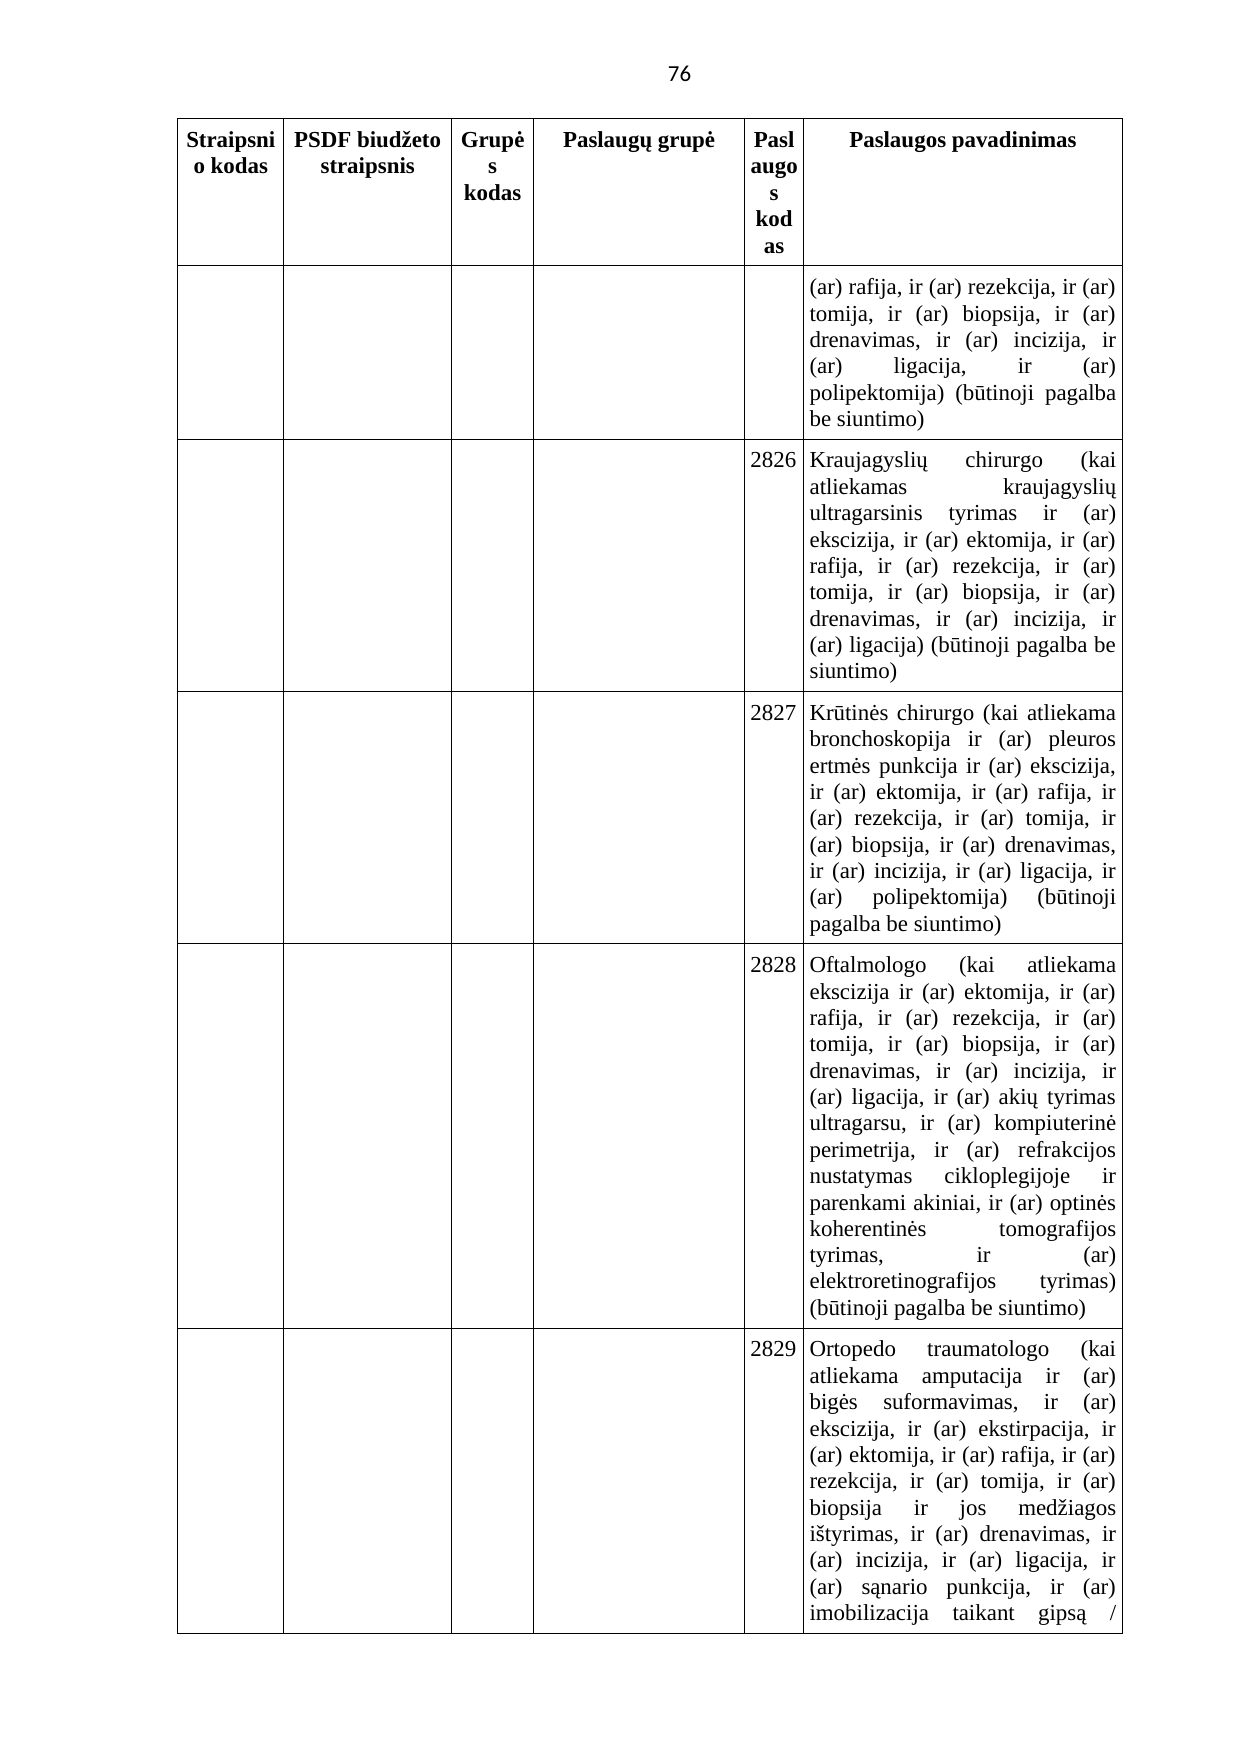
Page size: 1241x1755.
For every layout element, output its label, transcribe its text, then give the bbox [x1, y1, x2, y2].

table_cell 2828 [745, 944, 803, 1327]
table_cell [452, 1329, 533, 1632]
table_cell Krūtinės chirurgo (kai atliekama bronchoskopija ir (ar) pleuros ertmės punkcija ir (ar) ekscizija, ir (ar) ektomija, ir (ar) rafija, ir (ar) rezekcija, ir (ar) tomija, ir (ar) biopsija, ir (ar) drenavimas, ir (ar) incizija, ir (ar) ligacija, ir (ar) polipektomija) (būtinoji pagalba be siuntimo) [804, 692, 1122, 943]
table_cell [452, 692, 533, 943]
table_header Paslaugos pavadinimas [804, 119, 1122, 265]
table_cell [178, 1329, 283, 1632]
table_cell Ortopedo traumatologo (kai atliekama amputacija ir (ar) bigės suformavimas, ir (ar) ekscizija, ir (ar) ekstirpacija, ir (ar) ektomija, ir (ar) rafija, ir (ar) rezekcija, ir (ar) tomija, ir (ar) biopsija ir jos medžiagos ištyrimas, ir (ar) drenavimas, ir (ar) incizija, ir (ar) ligacija, ir (ar) sąnario punkcija, ir (ar) imobilizacija taikant gipsą / [804, 1329, 1122, 1632]
table_cell [534, 266, 744, 438]
table_cell [452, 944, 533, 1327]
table_cell Oftalmologo (kai atliekama ekscizija ir (ar) ektomija, ir (ar) rafija, ir (ar) rezekcija, ir (ar) tomija, ir (ar) biopsija, ir (ar) drenavimas, ir (ar) incizija, ir (ar) ligacija, ir (ar) akių tyrimas ultragarsu, ir (ar) kompiuterinė perimetrija, ir (ar) refrakcijos nustatymas cikloplegijoje ir parenkami akiniai, ir (ar) optinės koherentinės tomografijos tyrimas, ir (ar) elektroretinografijos tyrimas) (būtinoji pagalba be siuntimo) [804, 944, 1122, 1327]
table_cell [284, 692, 451, 943]
table_cell Kraujagyslių chirurgo (kai atliekamas kraujagyslių ultragarsinis tyrimas ir (ar) ekscizija, ir (ar) ektomija, ir (ar) rafija, ir (ar) rezekcija, ir (ar) tomija, ir (ar) biopsija, ir (ar) drenavimas, ir (ar) incizija, ir (ar) ligacija) (būtinoji pagalba be siuntimo) [804, 440, 1122, 691]
table_cell 2829 [745, 1329, 803, 1632]
table_cell [534, 944, 744, 1327]
table_cell 2826 [745, 440, 803, 691]
table_header PSDF biudžeto straipsnis [284, 119, 451, 265]
table_cell [178, 944, 283, 1327]
table_cell [534, 1329, 744, 1632]
table_cell 2827 [745, 692, 803, 943]
table_cell [452, 266, 533, 438]
table_cell [178, 266, 283, 438]
table_cell [452, 440, 533, 691]
table_cell [284, 944, 451, 1327]
table_cell [178, 440, 283, 691]
table_header Paslaugų grupė [534, 119, 744, 265]
table_cell [284, 266, 451, 438]
table_cell [534, 440, 744, 691]
table_cell [178, 692, 283, 943]
table_cell (ar) rafija, ir (ar) rezekcija, ir (ar) tomija, ir (ar) biopsija, ir (ar) drenavimas, ir (ar) incizija, ir (ar) ligacija, ir (ar) polipektomija) (būtinoji pagalba be siuntimo) [804, 266, 1122, 438]
table_cell [284, 1329, 451, 1632]
table_cell [534, 692, 744, 943]
table_header Straipsnio kodas [178, 119, 283, 265]
table_cell [284, 440, 451, 691]
table_header Grupės kodas [452, 119, 533, 265]
table_header Paslaugos kodas [745, 119, 803, 265]
table_cell [745, 266, 803, 438]
